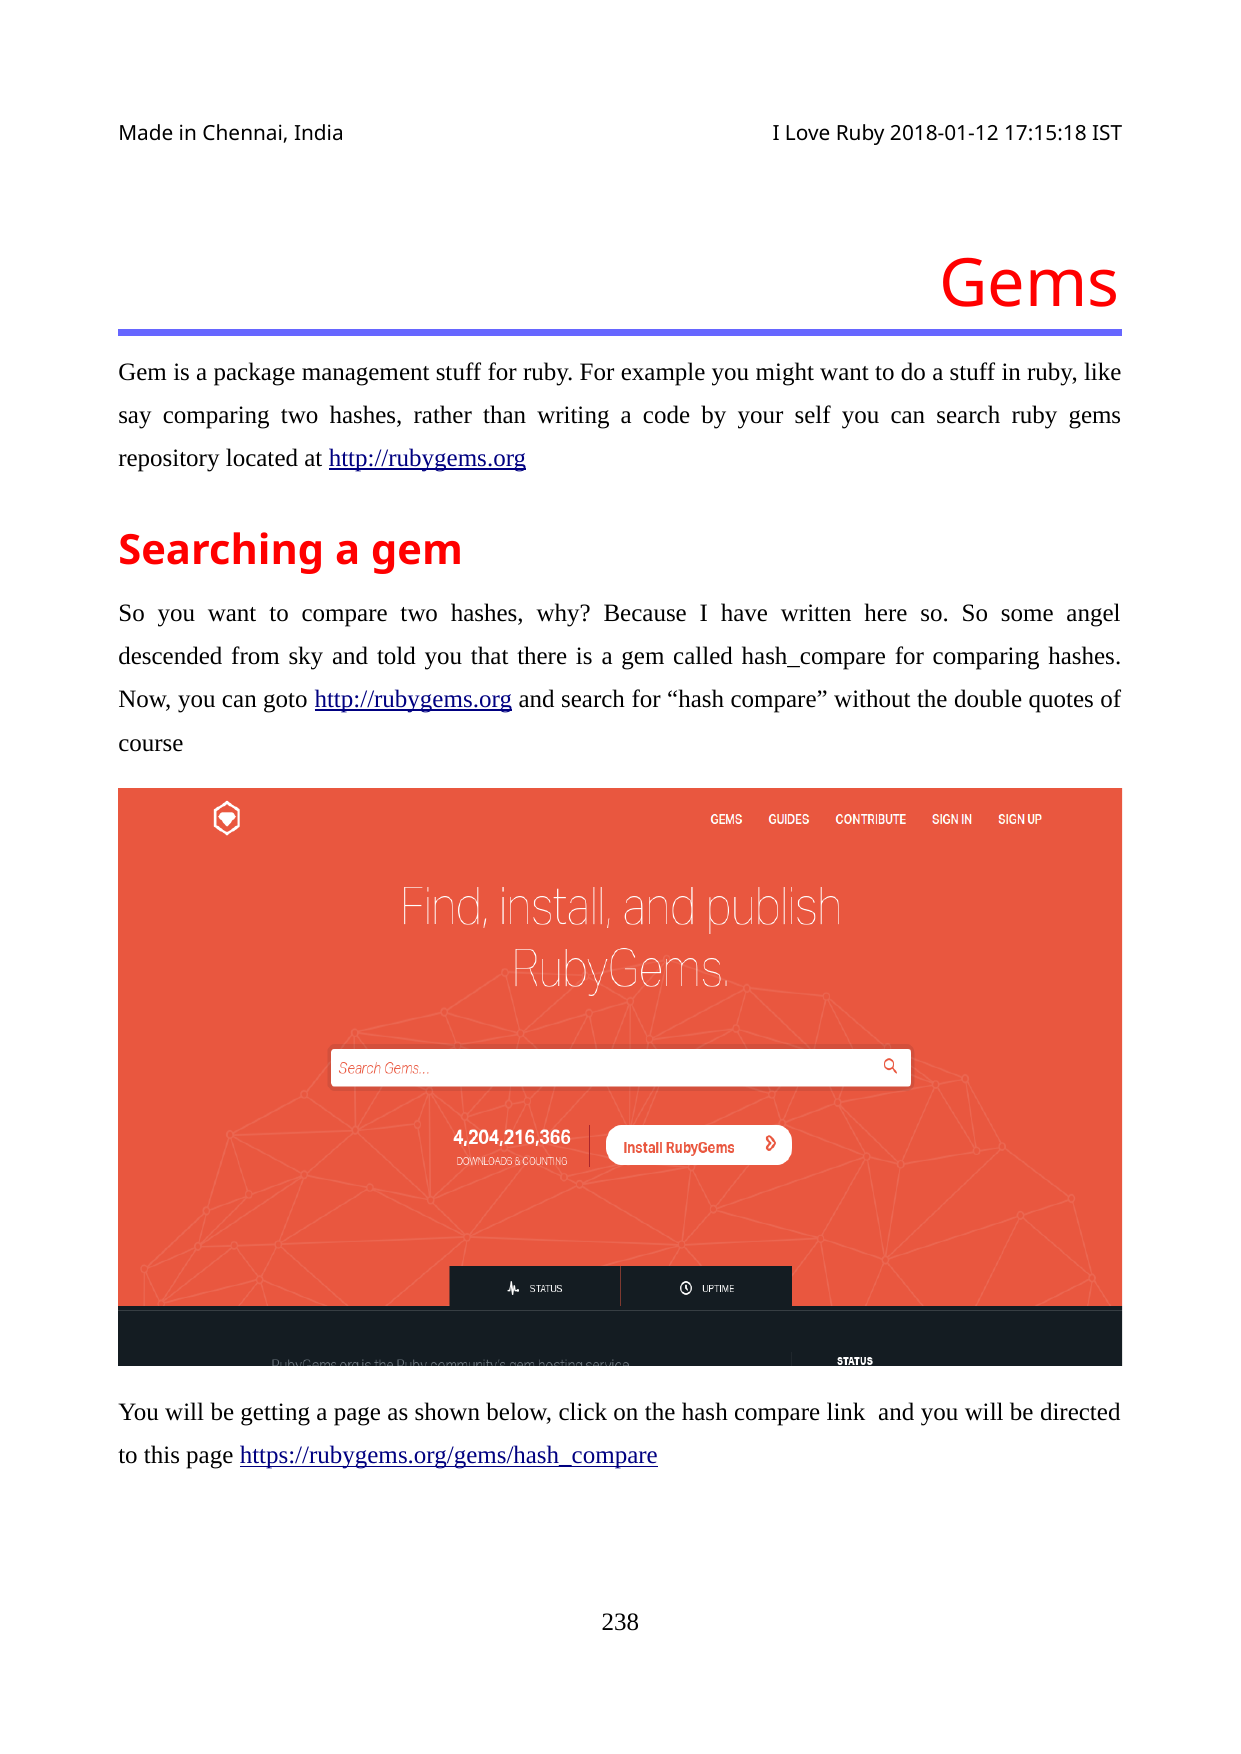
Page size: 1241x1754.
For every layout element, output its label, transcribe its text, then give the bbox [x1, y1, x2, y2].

text Gem is a package management stuff for ruby. For example you might want to do a stuff in ruby, like say comparing two hashes, rather than writing a code by your self you can search ruby gems repository located at http://rubygems.org [118, 357, 1122, 472]
picture [118, 788, 1123, 1366]
text You will be getting a page as shown below, click on the hash compare link and you will be directed to this page https://rubygems.org/gems/hash_compare [118, 1397, 1122, 1469]
subtitle Gems [118, 233, 1122, 329]
subtitle Searching a gem [118, 520, 1122, 577]
text So you want to compare two hashes, why? Because I have written here so. So some angel descended from sky and told you that there is a gem called hash_compare for comparing hashes. Now, you can goto http://rubygems.org and search for “hash compare” without the double quotes of course [118, 598, 1122, 756]
